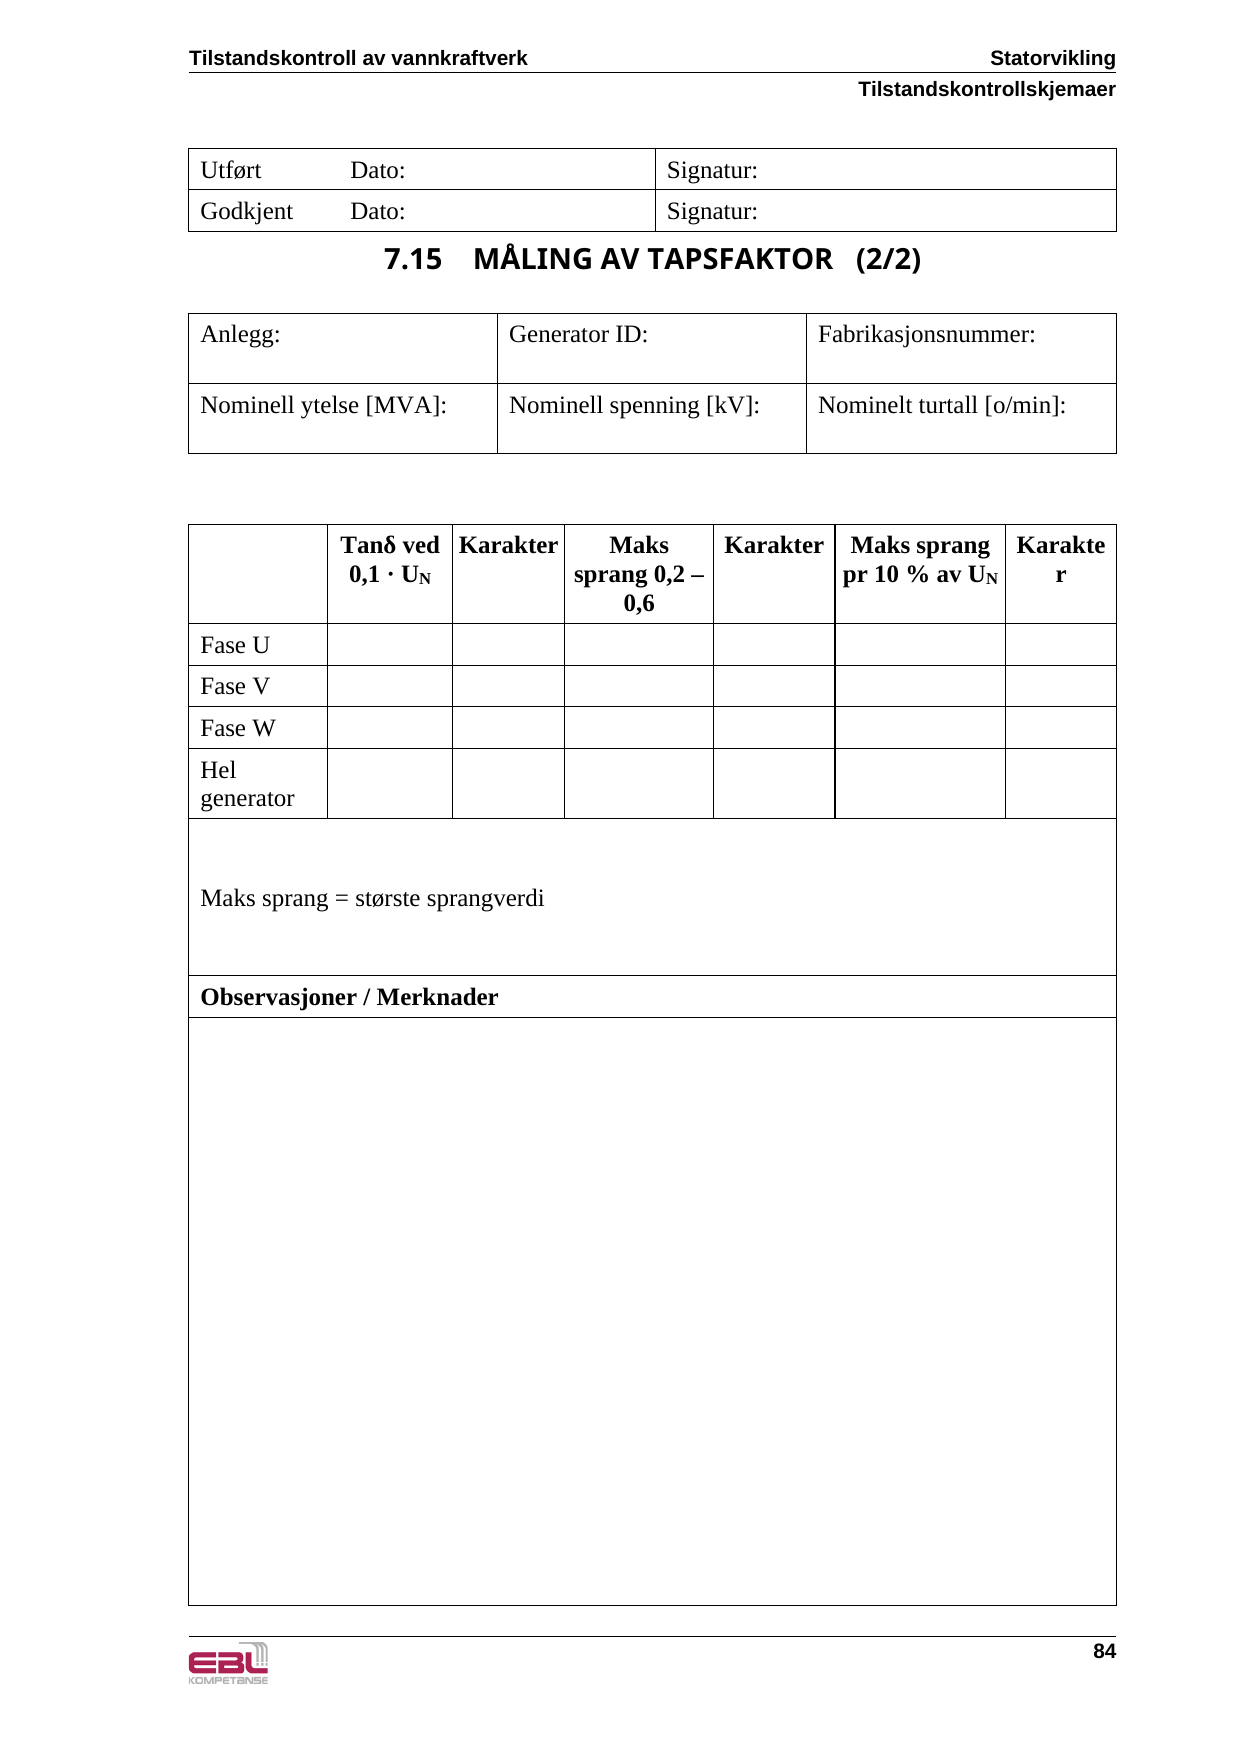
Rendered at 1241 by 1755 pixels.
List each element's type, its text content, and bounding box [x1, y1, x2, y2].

table_cell Fabrikasjonsnummer: [807, 314, 1116, 383]
table_cell [1006, 666, 1116, 706]
table_cell [453, 749, 564, 818]
table_cell Nominelt turtall [o/min]: [807, 384, 1116, 453]
table_cell [1006, 624, 1116, 664]
table_cell [1006, 749, 1116, 818]
table_cell [565, 624, 713, 664]
table_cell [836, 749, 1005, 818]
table_cell [328, 707, 452, 748]
table_cell Anlegg: [189, 314, 497, 383]
table_cell [453, 624, 564, 664]
table_cell [565, 707, 713, 748]
table_cell Signatur: [656, 149, 1116, 189]
table_cell Maks sprang 0,2 – 0,6 [565, 525, 713, 623]
table_cell [714, 749, 834, 818]
table_cell Karakter [453, 525, 564, 623]
table_cell [714, 666, 834, 706]
table_cell Tanδ ved 0,1 · UN [328, 525, 452, 623]
table_cell Signatur: [656, 190, 1116, 231]
table_cell [1006, 707, 1116, 748]
table_cell Fase V [189, 666, 327, 706]
table_cell [714, 707, 834, 748]
table_cell Maks sprang = største sprangverdi [189, 819, 1116, 975]
table_cell Utført Dato: [189, 149, 655, 189]
table_cell [328, 624, 452, 664]
table_cell Fase U [189, 624, 327, 664]
table_cell [189, 525, 327, 623]
table_cell MÅLING AV TAPSFAKTOR (2/2) [189, 232, 1116, 312]
table_cell Karakter [714, 525, 834, 623]
table_cell [714, 624, 834, 664]
table_cell [565, 749, 713, 818]
table_cell Generator ID: [498, 314, 806, 383]
table_cell [328, 666, 452, 706]
table_cell Karakter [1006, 525, 1116, 623]
table_cell Observasjoner / Merknader [189, 976, 1116, 1017]
table_cell [836, 666, 1005, 706]
table_cell Nominell spenning [kV]: [498, 384, 806, 453]
table_cell [189, 1018, 1116, 1604]
table_cell [328, 749, 452, 818]
table_cell [836, 624, 1005, 664]
table_cell Hel generator [189, 749, 327, 818]
table_cell Nominell ytelse [MVA]: [189, 384, 497, 453]
table_cell [836, 707, 1005, 748]
table_cell [453, 707, 564, 748]
table_cell Fase W [189, 707, 327, 748]
table_cell [453, 666, 564, 706]
table_cell Maks sprang pr 10 % av UN [836, 525, 1005, 623]
table_cell [565, 666, 713, 706]
table_cell [189, 454, 1116, 524]
table_cell Godkjent Dato: [189, 190, 655, 231]
